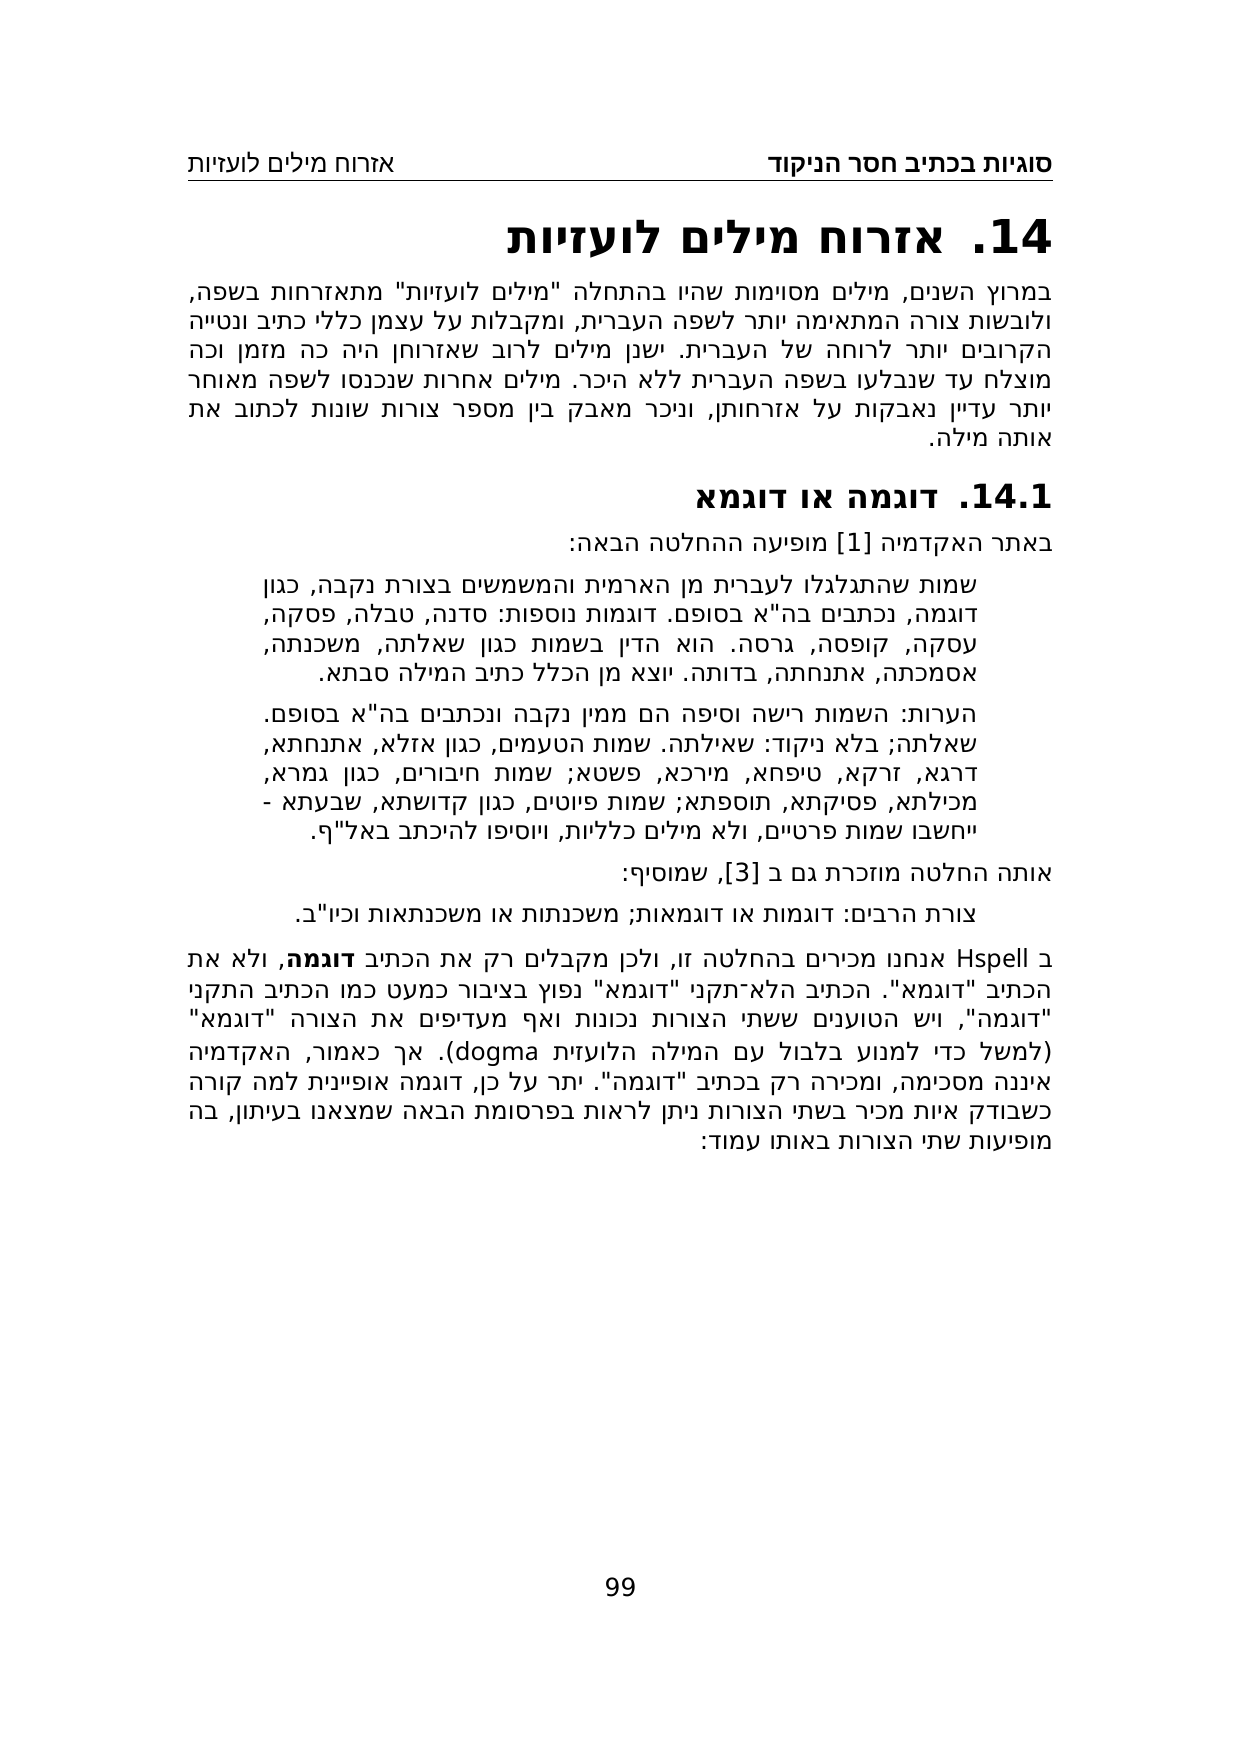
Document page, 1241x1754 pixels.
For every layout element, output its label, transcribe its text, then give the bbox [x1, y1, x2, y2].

subtitle אזרוח מילים לועזיות [187, 210, 1053, 264]
text באתר האקדמיה [1] מופיעה ההחלטה הבאה: [187, 529, 1053, 558]
subtitle דוגמה או דוגמא [187, 478, 1053, 516]
text שמות שהתגלגלו לעברית מן הארמית והמשמשים בצורת נקבה, כגון דוגמה, נכתבים בה"א בסופם. דוגמות נוספות: סדנה, טבלה, פסקה, עסקה, קופסה, גרסה. הוא הדין בשמות כגון שאלתה, משכנתה, אסמכתה, אתנחתה, בדותה. יוצא מן הכלל כתיב המילה סבתא. [262, 570, 978, 687]
text אותה החלטה מוזכרת גם ב [3], שמוסיף: [187, 858, 1053, 887]
text ב Hspell אנחנו מכירים בהחלטה זו, ולכן מקבלים רק את הכתיב דוגמה, ולא את הכתיב "דוגמא". הכתיב הלא־תקני "דוגמא" נפוץ בציבור כמעט כמו הכתיב התקני "דוגמה", ויש הטוענים ששתי הצורות נכונות ואף מעדיפים את הצורה "דוגמא" (למשל כדי למנוע בלבול עם המילה הלועזית dogma). אך כאמור, האקדמיה איננה מסכימה, ומכירה רק בכתיב "דוגמה". יתר על כן, דוגמה אופיינית למה קורה כשבודק איות מכיר בשתי הצורות ניתן לראות בפרסומת הבאה שמצאנו בעיתון, בה מופיעות שתי הצורות באותו עמוד: [187, 941, 1053, 1155]
text צורת הרבים: דוגמות או דוגמאות; משכנתות או משכנתאות וכיו"ב. [262, 899, 978, 929]
text הערות: השמות רישה וסיפה הם ממין נקבה ונכתבים בה"א בסופם. שאלתה; בלא ניקוד: שאילתה. שמות הטעמים, כגון אזלא, אתנחתא, דרגא, זרקא, טיפחא, מירכא, פשטא; שמות חיבורים, כגון גמרא, מכילתא, פסיקתא, תוספתא; שמות פיוטים, כגון קדושתא, שבעתא - ייחשבו שמות פרטיים, ולא מילים כלליות, ויוסיפו להיכתב באל"ף. [262, 699, 978, 846]
text במרוץ השנים, מילים מסוימות שהיו בהתחלה "מילים לועזיות" מתאזרחות בשפה, ולובשות צורה המתאימה יותר לשפה העברית, ומקבלות על עצמן כללי כתיב ונטייה הקרובים יותר לרוחה של העברית. ישנן מילים לרוב שאזרוחן היה כה מזמן וכה מוצלח עד שנבלעו בשפה העברית ללא היכר. מילים אחרות שנכנסו לשפה מאוחר יותר עדיין נאבקות על אזרחותן, וניכר מאבק בין מספר צורות שונות לכתוב את אותה מילה. [187, 277, 1053, 453]
